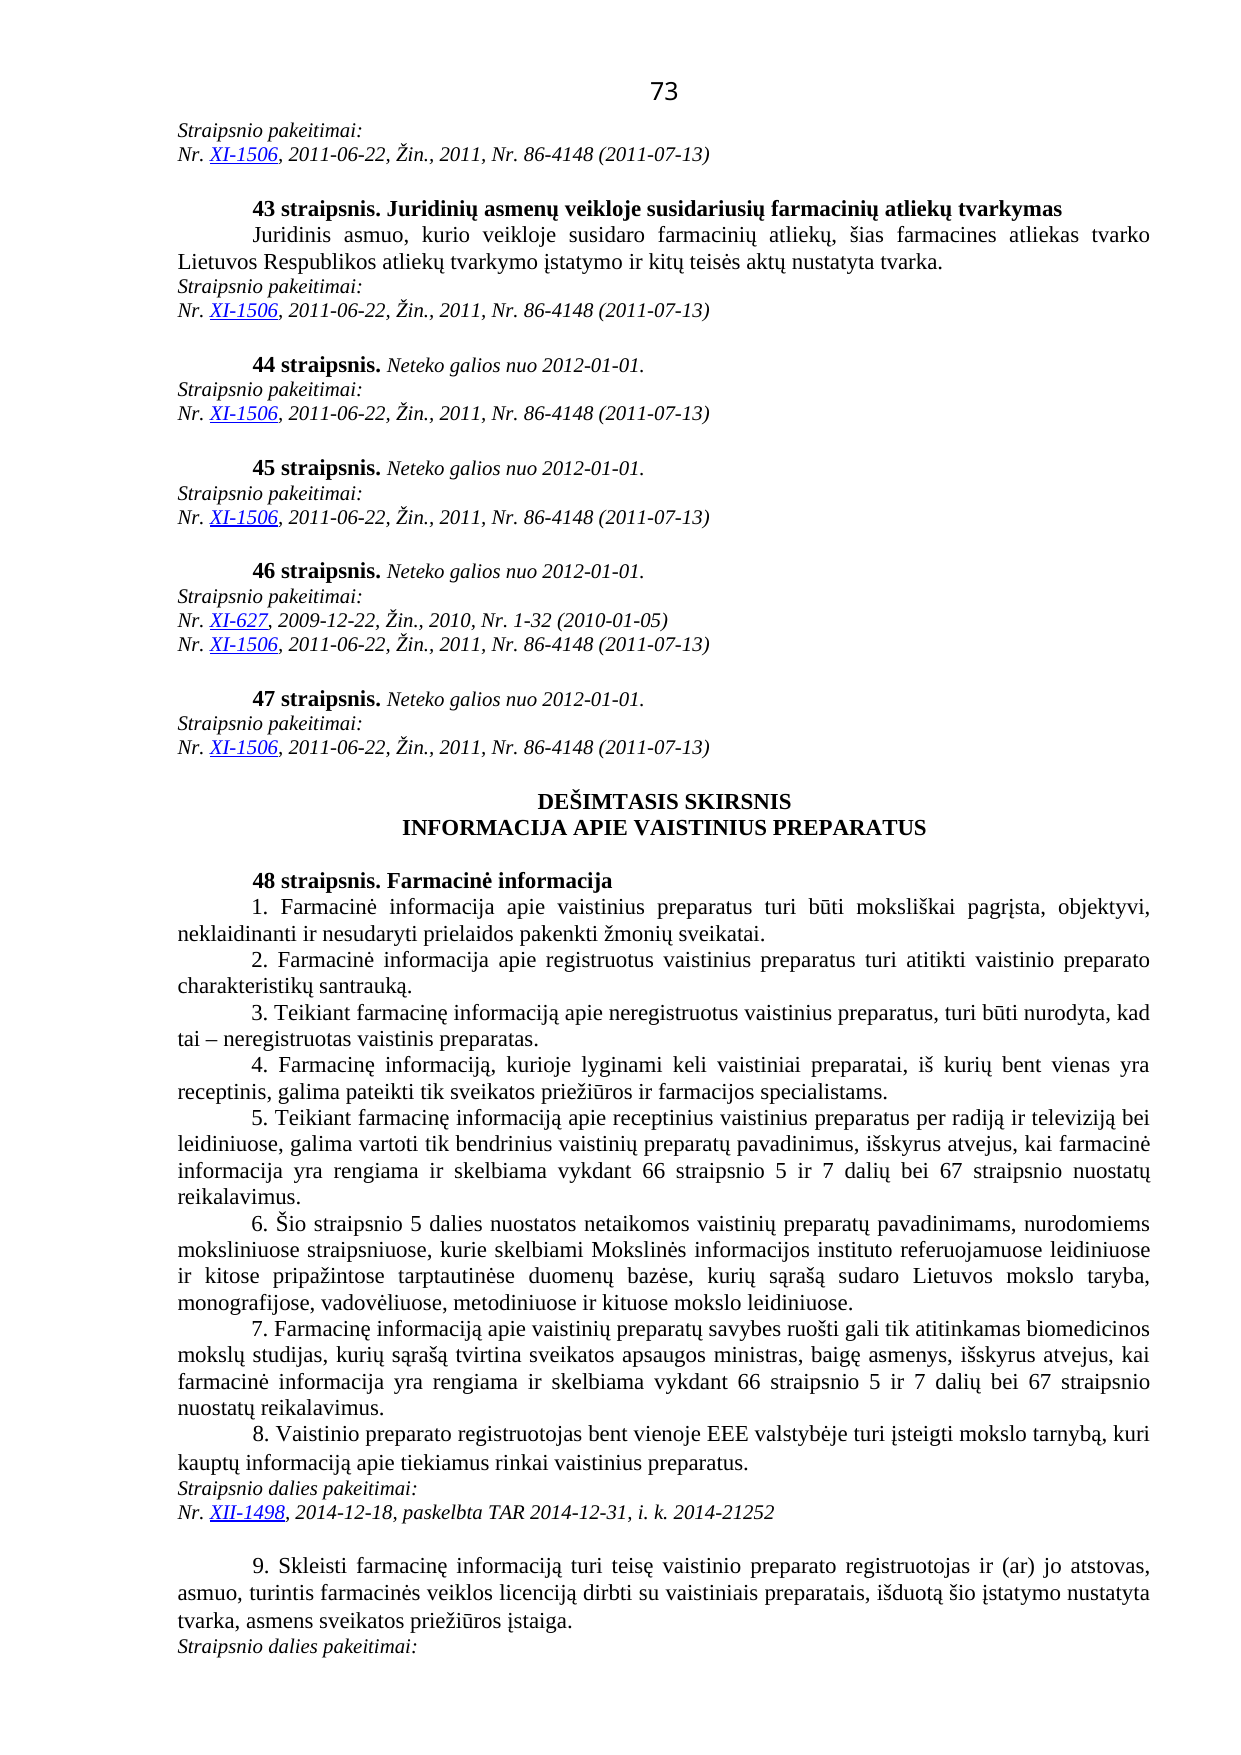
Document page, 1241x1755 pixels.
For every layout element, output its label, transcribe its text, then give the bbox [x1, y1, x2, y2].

text Juridinis asmuo, kurio veikloje susidaro farmacinių atliekų, šias farmacines atliekas tvarko Lietuvos Respublikos atliekų tvarkymo įstatymo ir kitų teisės aktų nustatyta tvarka. [177, 221, 1152, 274]
text DEŠIMTASIS SKIRSNIS [177, 788, 1152, 814]
text 8. Vaistinio preparato registruotojas bent vienoje EEE valstybėje turi įsteigti mokslo tarnybą, kuri kauptų informaciją apie tiekiamus rinkai vaistinius preparatus. [177, 1420, 1152, 1476]
text 7. Farmacinę informaciją apie vaistinių preparatų savybes ruošti gali tik atitinkamas biomedicinos mokslų studijas, kurių sąrašą tvirtina sveikatos apsaugos ministras, baigę asmenys, išskyrus atvejus, kai farmacinė informacija yra rengiama ir skelbiama vykdant 66 straipsnio 5 ir 7 dalių bei 67 straipsnio nuostatų reikalavimus. [177, 1315, 1152, 1420]
text Nr. XI-1506, 2011-06-22, Žin., 2011, Nr. 86-4148 (2011-07-13) [177, 401, 1152, 425]
text Straipsnio pakeitimai: [177, 584, 1152, 608]
text 46 straipsnis. Neteko galios nuo 2012-01-01. [252, 557, 1152, 584]
text 44 straipsnis. Neteko galios nuo 2012-01-01. [252, 351, 1152, 377]
text Nr. XI-627, 2009-12-22, Žin., 2010, Nr. 1-32 (2010-01-05) [177, 608, 1152, 632]
text 45 straipsnis. Neteko galios nuo 2012-01-01. [252, 454, 1152, 481]
text 2. Farmacinė informacija apie registruotus vaistinius preparatus turi atitikti vaistinio preparato charakteristikų santrauką. [177, 946, 1152, 999]
text Nr. XII-1498, 2014-12-18, paskelbta TAR 2014-12-31, i. k. 2014-21252 [177, 1499, 1152, 1524]
text 4. Farmacinę informaciją, kurioje lyginami keli vaistiniai preparatai, iš kurių bent vienas yra receptinis, galima pateikti tik sveikatos priežiūros ir farmacijos specialistams. [177, 1051, 1152, 1104]
text 43 straipsnis. Juridinių asmenų veikloje susidariusių farmacinių atliekų tvarkymas [252, 195, 1152, 221]
text Straipsnio dalies pakeitimai: [177, 1634, 1152, 1658]
text Nr. XI-1506, 2011-06-22, Žin., 2011, Nr. 86-4148 (2011-07-13) [177, 504, 1152, 529]
text 47 straipsnis. Neteko galios nuo 2012-01-01. [252, 685, 1152, 711]
text Nr. XI-1506, 2011-06-22, Žin., 2011, Nr. 86-4148 (2011-07-13) [177, 632, 1152, 656]
text 3. Teikiant farmacinę informaciją apie neregistruotus vaistinius preparatus, turi būti nurodyta, kad tai – neregistruotas vaistinis preparatas. [177, 999, 1152, 1051]
text 48 straipsnis. Farmacinė informacija [177, 867, 1152, 893]
text 9. Skleisti farmacinę informaciją turi teisę vaistinio preparato registruotojas ir (ar) jo atstovas, asmuo, turintis farmacinės veiklos licenciją dirbti su vaistiniais preparatais, išduotą šio įstatymo nustatyta tvarka, asmens sveikatos priežiūros įstaiga. [177, 1552, 1152, 1634]
text INFORMACIJA APIE VAISTINIUS PREPARATUS [177, 814, 1152, 841]
text Straipsnio pakeitimai: [177, 274, 1152, 298]
text Straipsnio pakeitimai: [177, 377, 1152, 401]
text Nr. XI-1506, 2011-06-22, Žin., 2011, Nr. 86-4148 (2011-07-13) [177, 735, 1152, 759]
text Nr. XI-1506, 2011-06-22, Žin., 2011, Nr. 86-4148 (2011-07-13) [177, 298, 1152, 322]
text 6. Šio straipsnio 5 dalies nuostatos netaikomos vaistinių preparatų pavadinimams, nurodomiems moksliniuose straipsniuose, kurie skelbiami Mokslinės informacijos instituto referuojamuose leidiniuose ir kitose pripažintose tarptautinėse duomenų bazėse, kurių sąrašą sudaro Lietuvos mokslo taryba, monografijose, vadovėliuose, metodiniuose ir kituose mokslo leidiniuose. [177, 1209, 1152, 1315]
text Nr. XI-1506, 2011-06-22, Žin., 2011, Nr. 86-4148 (2011-07-13) [177, 142, 1152, 166]
text 1. Farmacinė informacija apie vaistinius preparatus turi būti moksliškai pagrįsta, objektyvi, neklaidinanti ir nesudaryti prielaidos pakenkti žmonių sveikatai. [177, 893, 1152, 946]
text Straipsnio pakeitimai: [177, 711, 1152, 735]
text 5. Teikiant farmacinę informaciją apie receptinius vaistinius preparatus per radiją ir televiziją bei leidiniuose, galima vartoti tik bendrinius vaistinių preparatų pavadinimus, išskyrus atvejus, kai farmacinė informacija yra rengiama ir skelbiama vykdant 66 straipsnio 5 ir 7 dalių bei 67 straipsnio nuostatų reikalavimus. [177, 1104, 1152, 1209]
text Straipsnio pakeitimai: [177, 481, 1152, 504]
text Straipsnio pakeitimai: [177, 118, 1152, 142]
text Straipsnio dalies pakeitimai: [177, 1476, 1152, 1499]
